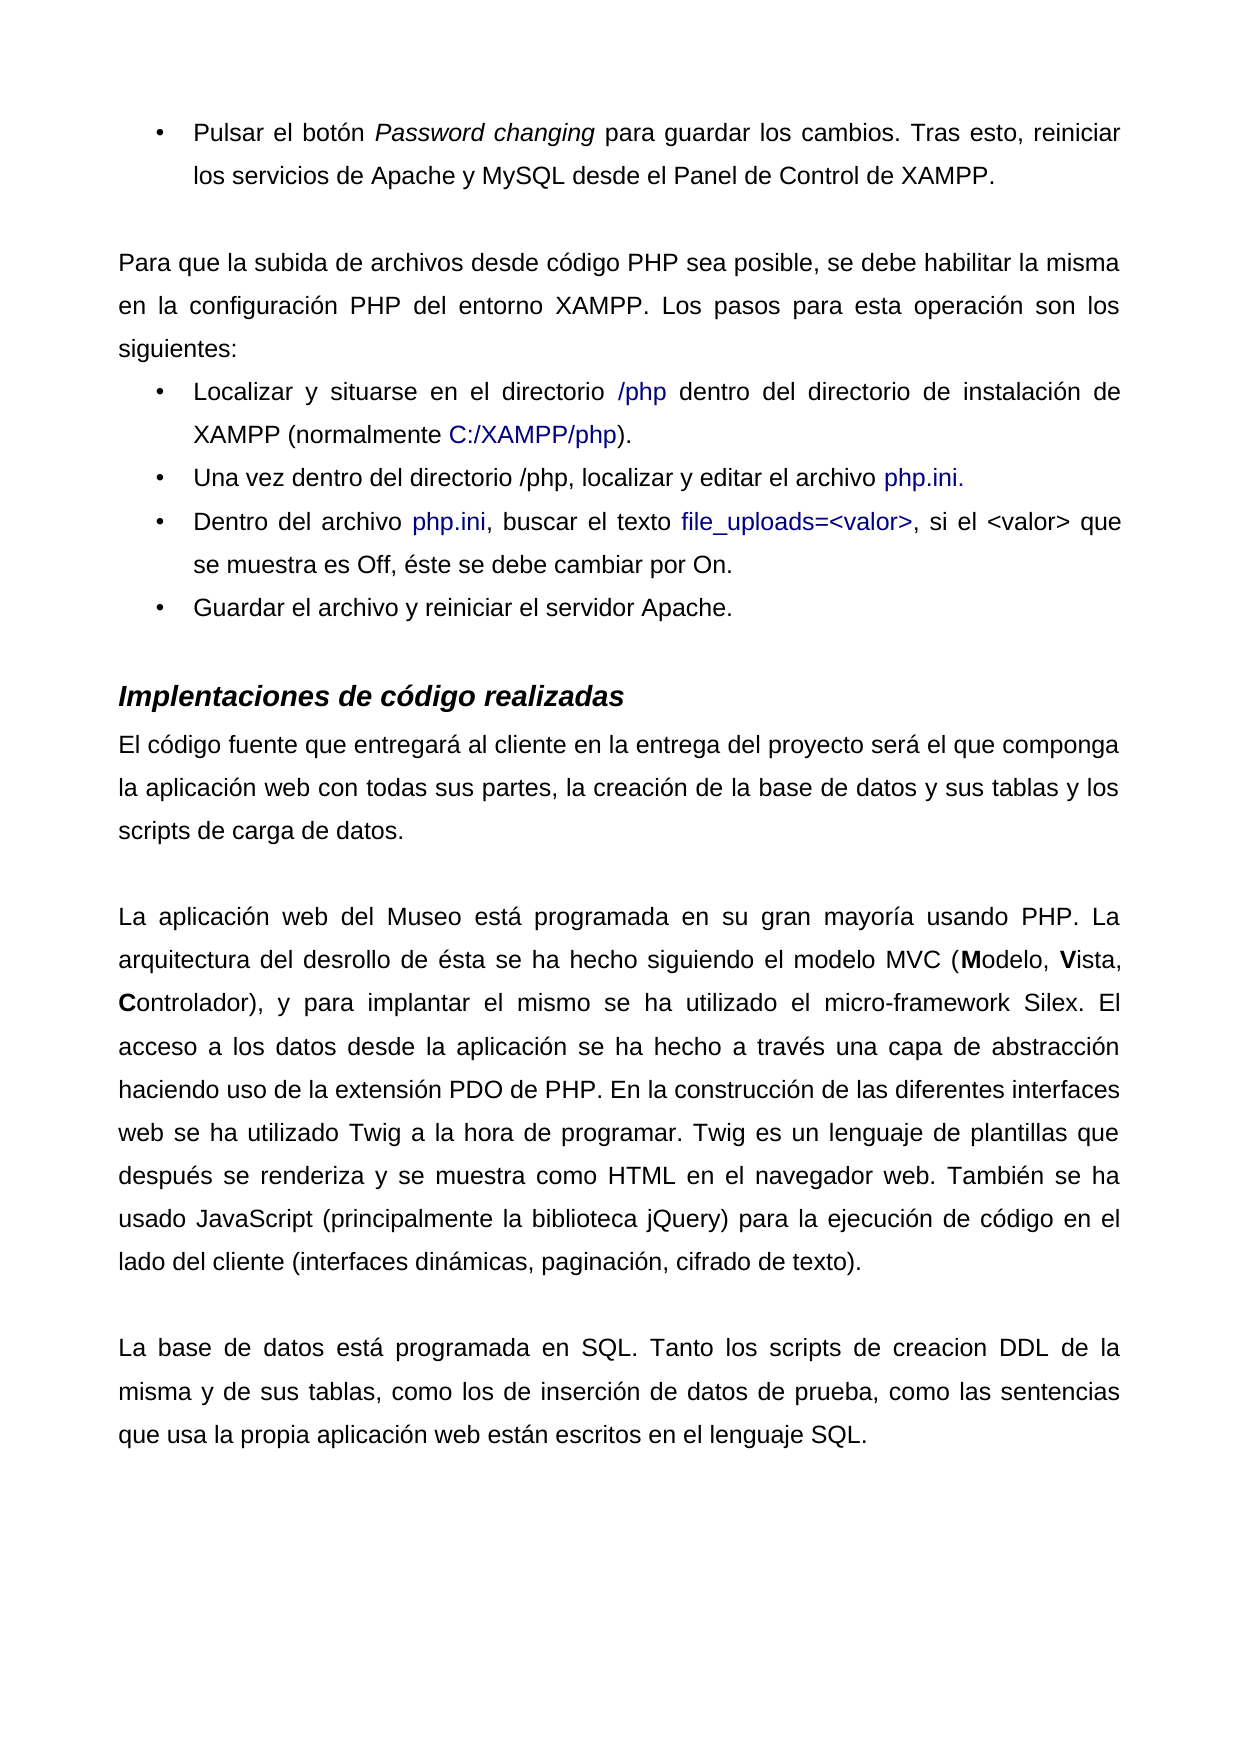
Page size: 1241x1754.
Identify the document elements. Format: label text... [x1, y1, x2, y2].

text La aplicación web del Museo está programada en su gran mayoría usando PHP. La arquitectura del desrollo de ésta se ha hecho siguiendo el modelo MVC (Modelo, Vista, Controlador), y para implantar el mismo se ha utilizado el micro-framework Silex. El acceso a los datos desde la aplicación se ha hecho a través una capa de abstracción haciendo uso de la extensión PDO de PHP. En la construcción de las diferentes interfaces web se ha utilizado Twig a la hora de programar. Twig es un lenguaje de plantillas que después se renderiza y se muestra como HTML en el navegador web. También se ha usado JavaScript (principalmente la biblioteca jQuery) para la ejecución de código en el lado del cliente (interfaces dinámicas, paginación, cifrado de texto). [118, 902, 1122, 1276]
text La base de datos está programada en SQL. Tanto los scripts de creacion DDL de la misma y de sus tablas, como los de inserción de datos de prueba, como las sentencias que usa la propia aplicación web están escritos en el lenguaje SQL. [118, 1333, 1122, 1448]
list Pulsar el botón Password changing para guardar los cambios. Tras esto, reiniciar los servicios de Apache y MySQL desde el Panel de Control de XAMPP. [156, 118, 1122, 190]
subtitle Implentaciones de código realizadas [118, 679, 1122, 713]
list Localizar y situarse en el directorio /php dentro del directorio de instalación de XAMPP (normalmente C:/XAMPP/php). [156, 377, 1122, 449]
list Una vez dentro del directorio /php, localizar y editar el archivo php.ini. [156, 463, 1122, 492]
list Guardar el archivo y reiniciar el servidor Apache. [156, 593, 1122, 622]
list Dentro del archivo php.ini, buscar el texto file_uploads=<valor>, si el <valor> que se muestra es Off, éste se debe cambiar por On. [156, 507, 1122, 578]
text Para que la subida de archivos desde código PHP sea posible, se debe habilitar la misma en la configuración PHP del entorno XAMPP. Los pasos para esta operación son los siguientes: [118, 248, 1122, 363]
text El código fuente que entregará al cliente en la entrega del proyecto será el que componga la aplicación web con todas sus partes, la creación de la base de datos y sus tablas y los scripts de carga de datos. [118, 729, 1122, 844]
